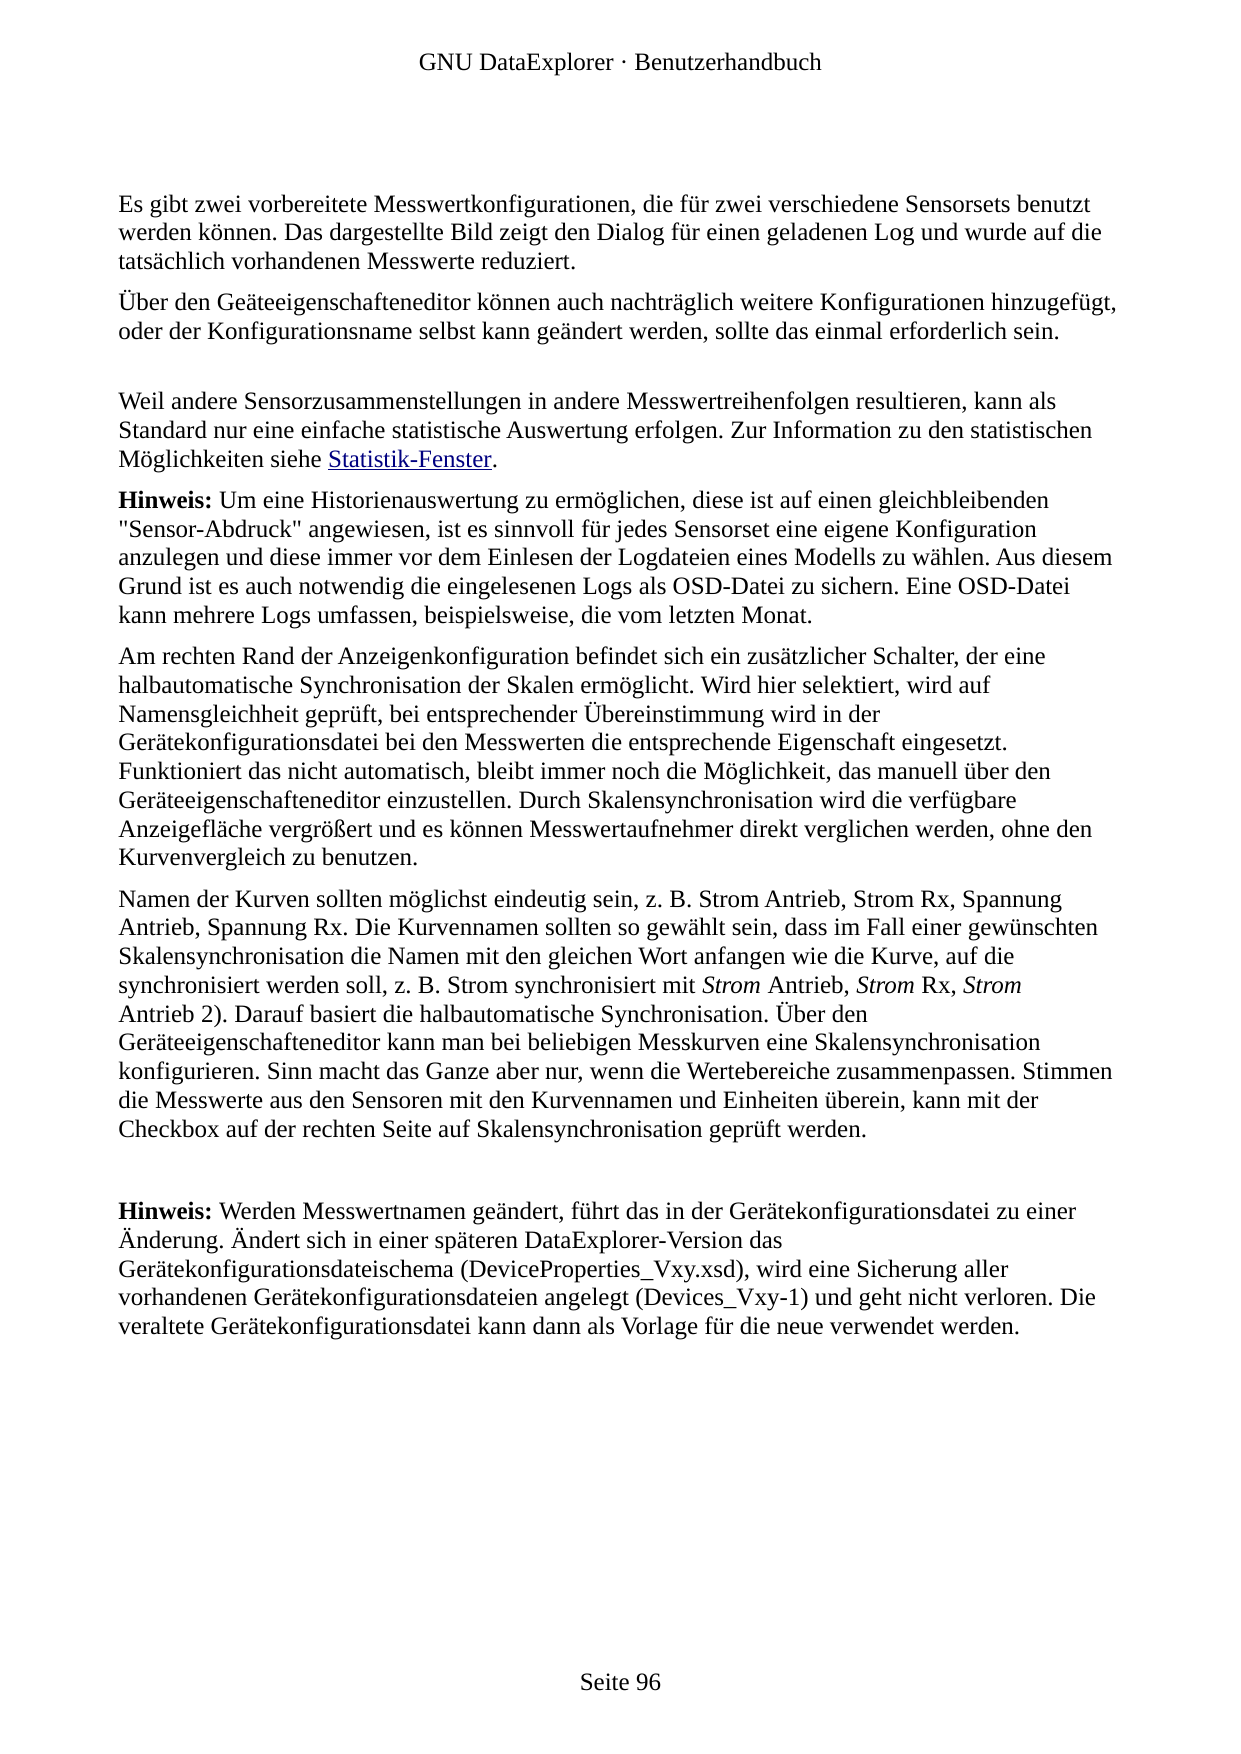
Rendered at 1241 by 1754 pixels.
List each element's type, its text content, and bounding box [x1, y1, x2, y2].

text Namen der Kurven sollten möglichst eindeutig sein, z. B. Strom Antrieb, Strom Rx, Spannung Antrieb, Spannung Rx. Die Kurvennamen sollten so gewählt sein, dass im Fall einer gewünschten Skalensynchronisation die Namen mit den gleichen Wort anfangen wie die Kurve, auf die synchronisiert werden soll, z. B. Strom synchronisiert mit Strom Antrieb, Strom Rx, Strom Antrieb 2). Darauf basiert die halbautomatische Synchronisation. Über den Geräteeigenschafteneditor kann man bei beliebigen Messkurven eine Skalensynchronisation konfigurieren. Sinn macht das Ganze aber nur, wenn die Wertebereiche zusammenpassen. Stimmen die Messwerte aus den Sensoren mit den Kurvennamen und Einheiten überein, kann mit der Checkbox auf der rechten Seite auf Skalensynchronisation geprüft werden. [118, 884, 1122, 1142]
text Hinweis: Werden Messwertnamen geändert, führt das in der Gerätekonfigurationsdatei zu einer Änderung. Ändert sich in einer späteren DataExplorer-Version das Gerätekonfigurationsdateischema (DeviceProperties_Vxy.xsd), wird eine Sicherung aller vorhandenen Gerätekonfigurationsdateien angelegt (Devices_Vxy-1) und geht nicht verloren. Die veraltete Gerätekonfigurationsdatei kann dann als Vorlage für die neue verwendet werden. [118, 1196, 1122, 1340]
text Weil andere Sensorzusammenstellungen in andere Messwertreihenfolgen resultieren, kann als Standard nur eine einfache statistische Auswertung erfolgen. Zur Information zu den statistischen Möglichkeiten siehe Statistik-Fenster. [118, 357, 1122, 472]
text Es gibt zwei vorbereitete Messwertkonfigurationen, die für zwei verschiedene Sensorsets benutzt werden können. Das dargestellte Bild zeigt den Dialog für einen geladenen Log und wurde auf die tatsächlich vorhandenen Messwerte reduziert. [118, 189, 1122, 275]
text Am rechten Rand der Anzeigenkonfiguration befindet sich ein zusätzlicher Schalter, der eine halbautomatische Synchronisation der Skalen ermöglicht. Wird hier selektiert, wird auf Namensgleichheit geprüft, bei entsprechender Übereinstimmung wird in der Gerätekonfigurationsdatei bei den Messwerten die entsprechende Eigenschaft eingesetzt. Funktioniert das nicht automatisch, bleibt immer noch die Möglichkeit, das manuell über den Geräteeigenschafteneditor einzustellen. Durch Skalensynchronisation wird die verfügbare Anzeigefläche vergrößert und es können Messwertaufnehmer direkt verglichen werden, ohne den Kurvenvergleich zu benutzen. [118, 641, 1122, 871]
text Hinweis: Um eine Historienauswertung zu ermöglichen, diese ist auf einen gleichbleibenden "Sensor-Abdruck" angewiesen, ist es sinnvoll für jedes Sensorset eine eigene Konfiguration anzulegen und diese immer vor dem Einlesen der Logdateien eines Modells zu wählen. Aus diesem Grund ist es auch notwendig die eingelesenen Logs als OSD-Datei zu sichern. Eine OSD-Datei kann mehrere Logs umfassen, beispielsweise, die vom letzten Monat. [118, 485, 1122, 629]
text Über den Geäteeigenschafteneditor können auch nachträglich weitere Konfigurationen hinzugefügt, oder der Konfigurationsname selbst kann geändert werden, sollte das einmal erforderlich sein. [118, 287, 1122, 345]
